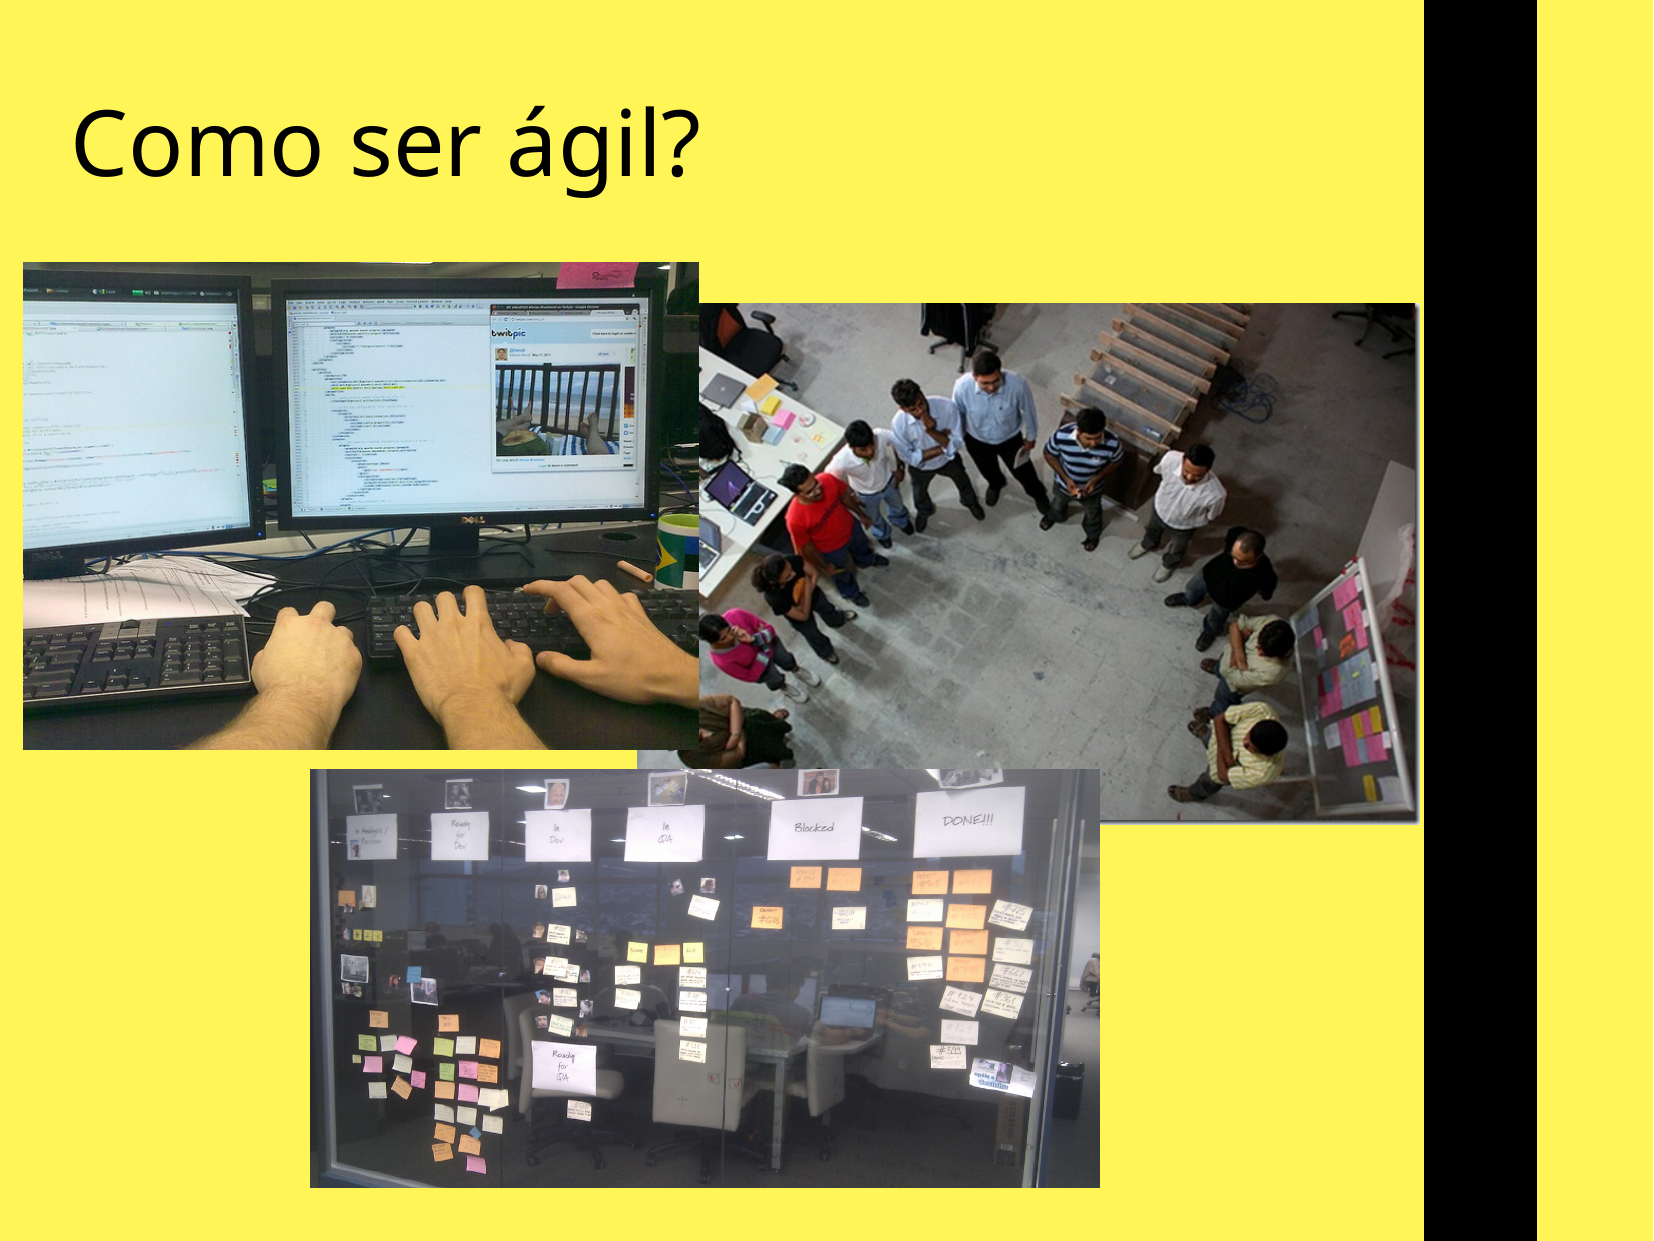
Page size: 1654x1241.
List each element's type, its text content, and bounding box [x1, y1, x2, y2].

picture [1537, 0, 1654, 1241]
picture [0, 0, 1424, 1241]
title Como ser ágil? [70, 37, 1388, 245]
